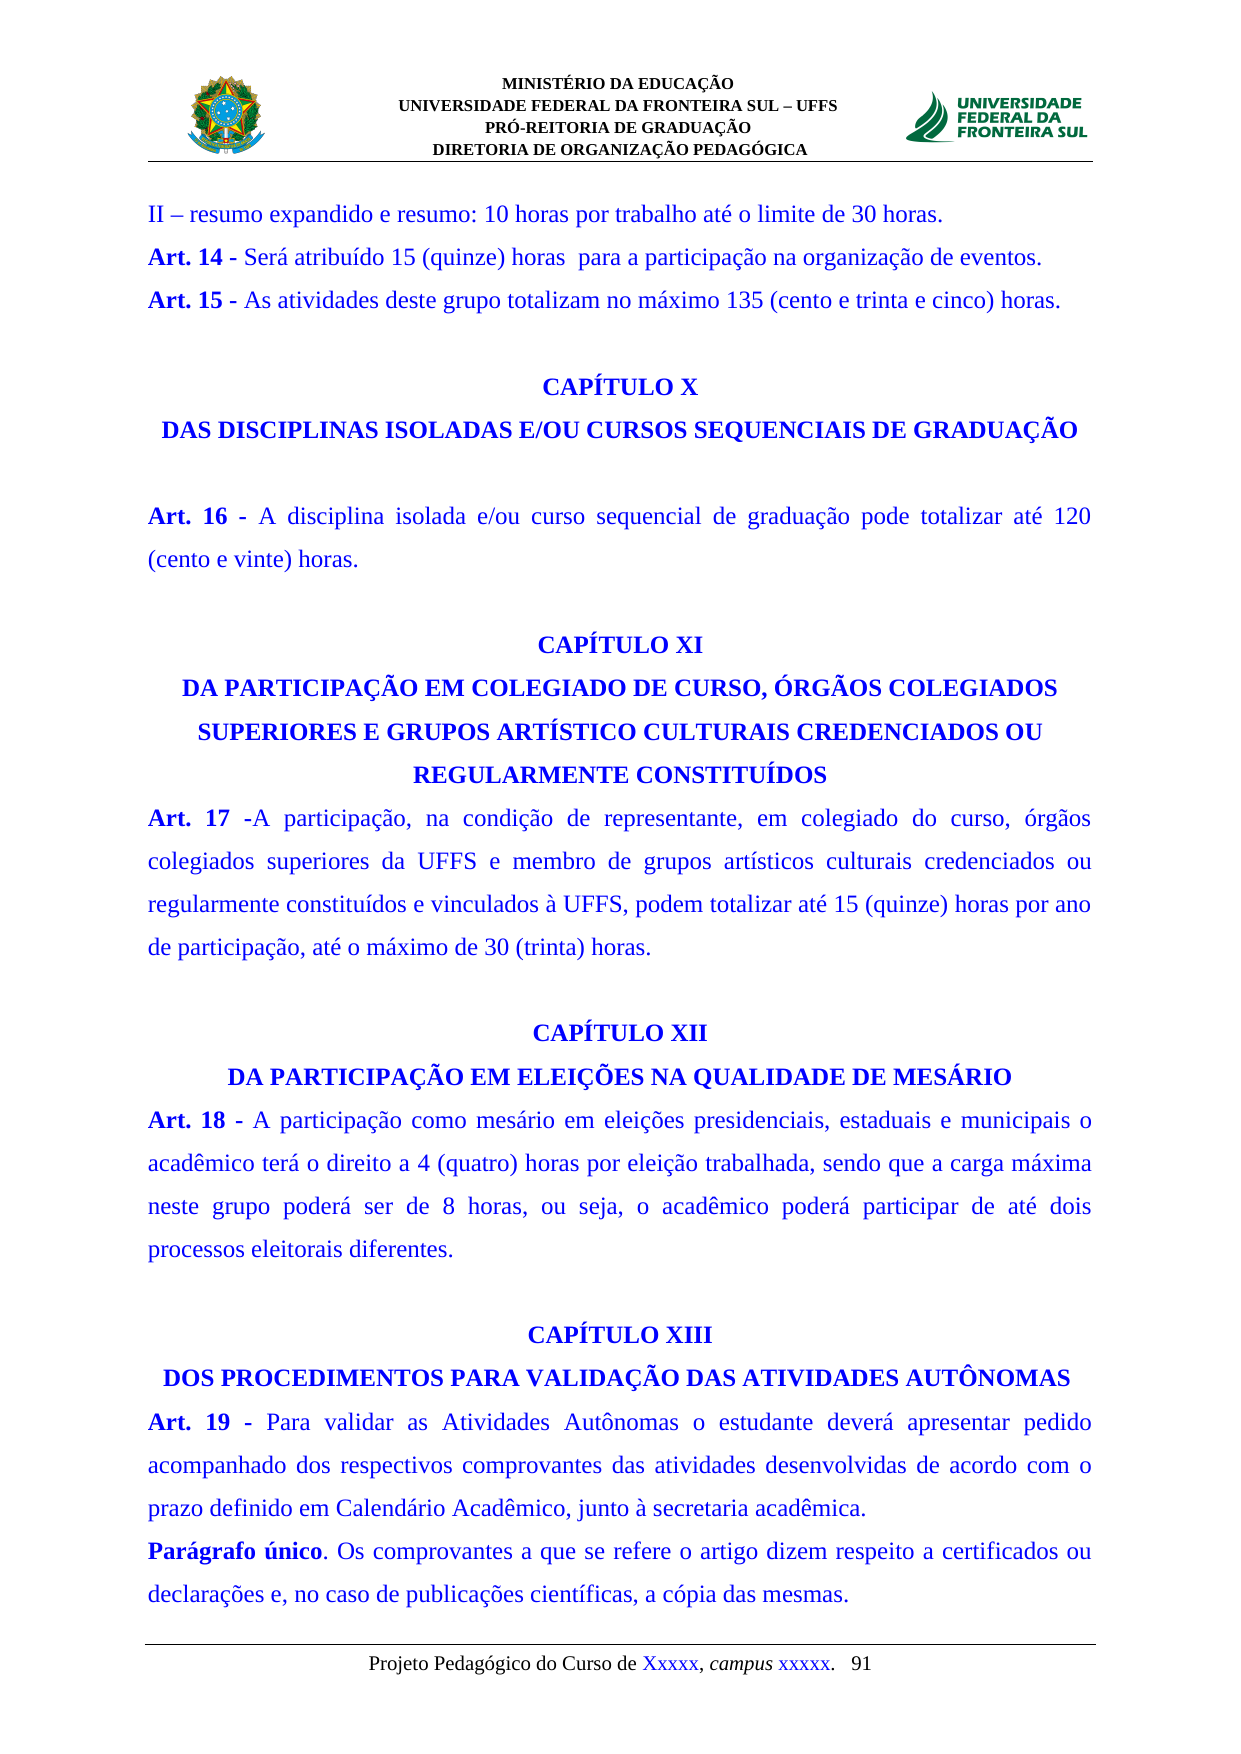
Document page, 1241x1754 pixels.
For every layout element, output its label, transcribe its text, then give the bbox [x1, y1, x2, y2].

text DOS PROCEDIMENTOS PARA VALIDAÇÃO DAS ATIVIDADES AUTÔNOMAS [148, 1363, 1093, 1392]
text Art. 17 -A participação, na condição de representante, em colegiado do curso, órgãos colegiados superiores da UFFS e membro de grupos artísticos culturais credenciados ou regularmente constituídos e vinculados à UFFS, podem totalizar até 15 (quinze) horas por ano de participação, até o máximo de 30 (trinta) horas. [148, 803, 1093, 961]
text II – resumo expandido e resumo: 10 horas por trabalho até o limite de 30 horas. [148, 199, 1093, 228]
text CAPÍTULO XII [148, 1018, 1093, 1047]
text Art. 15 - As atividades deste grupo totalizam no máximo 135 (cento e trinta e cinco) horas. [148, 285, 1093, 314]
text Art. 18 - A participação como mesário em eleições presidenciais, estaduais e municipais o acadêmico terá o direito a 4 (quatro) horas por eleição trabalhada, sendo que a carga máxima neste grupo poderá ser de 8 horas, ou seja, o acadêmico poderá participar de até dois processos eleitorais diferentes. [148, 1105, 1093, 1263]
text CAPÍTULO XI [148, 630, 1093, 659]
picture [903, 90, 1090, 146]
text Art. 16 - A disciplina isolada e/ou curso sequencial de graduação pode totalizar até 120 (cento e vinte) horas. [148, 501, 1093, 573]
text CAPÍTULO XIII [148, 1320, 1093, 1349]
picture [187, 76, 265, 154]
text DAS DISCIPLINAS ISOLADAS E/OU CURSOS SEQUENCIAIS DE GRADUAÇÃO [148, 415, 1093, 443]
text CAPÍTULO X [148, 372, 1093, 400]
text DA PARTICIPAÇÃO EM ELEIÇÕES NA QUALIDADE DE MESÁRIO [148, 1062, 1093, 1090]
text Art. 14 - Será atribuído 15 (quinze) horas para a participação na organização de eventos. [148, 242, 1093, 271]
text Parágrafo único. Os comprovantes a que se refere o artigo dizem respeito a certificados ou declarações e, no caso de publicações científicas, a cópia das mesmas. [148, 1536, 1093, 1608]
text DA PARTICIPAÇÃO EM COLEGIADO DE CURSO, ÓRGÃOS COLEGIADOS SUPERIORES E GRUPOS ARTÍSTICO CULTURAIS CREDENCIADOS OU REGULARMENTE CONSTITUÍDOS [148, 673, 1093, 788]
text Art. 19 - Para validar as Atividades Autônomas o estudante deverá apresentar pedido acompanhado dos respectivos comprovantes das atividades desenvolvidas de acordo com o prazo definido em Calendário Acadêmico, junto à secretaria acadêmica. [148, 1407, 1093, 1522]
